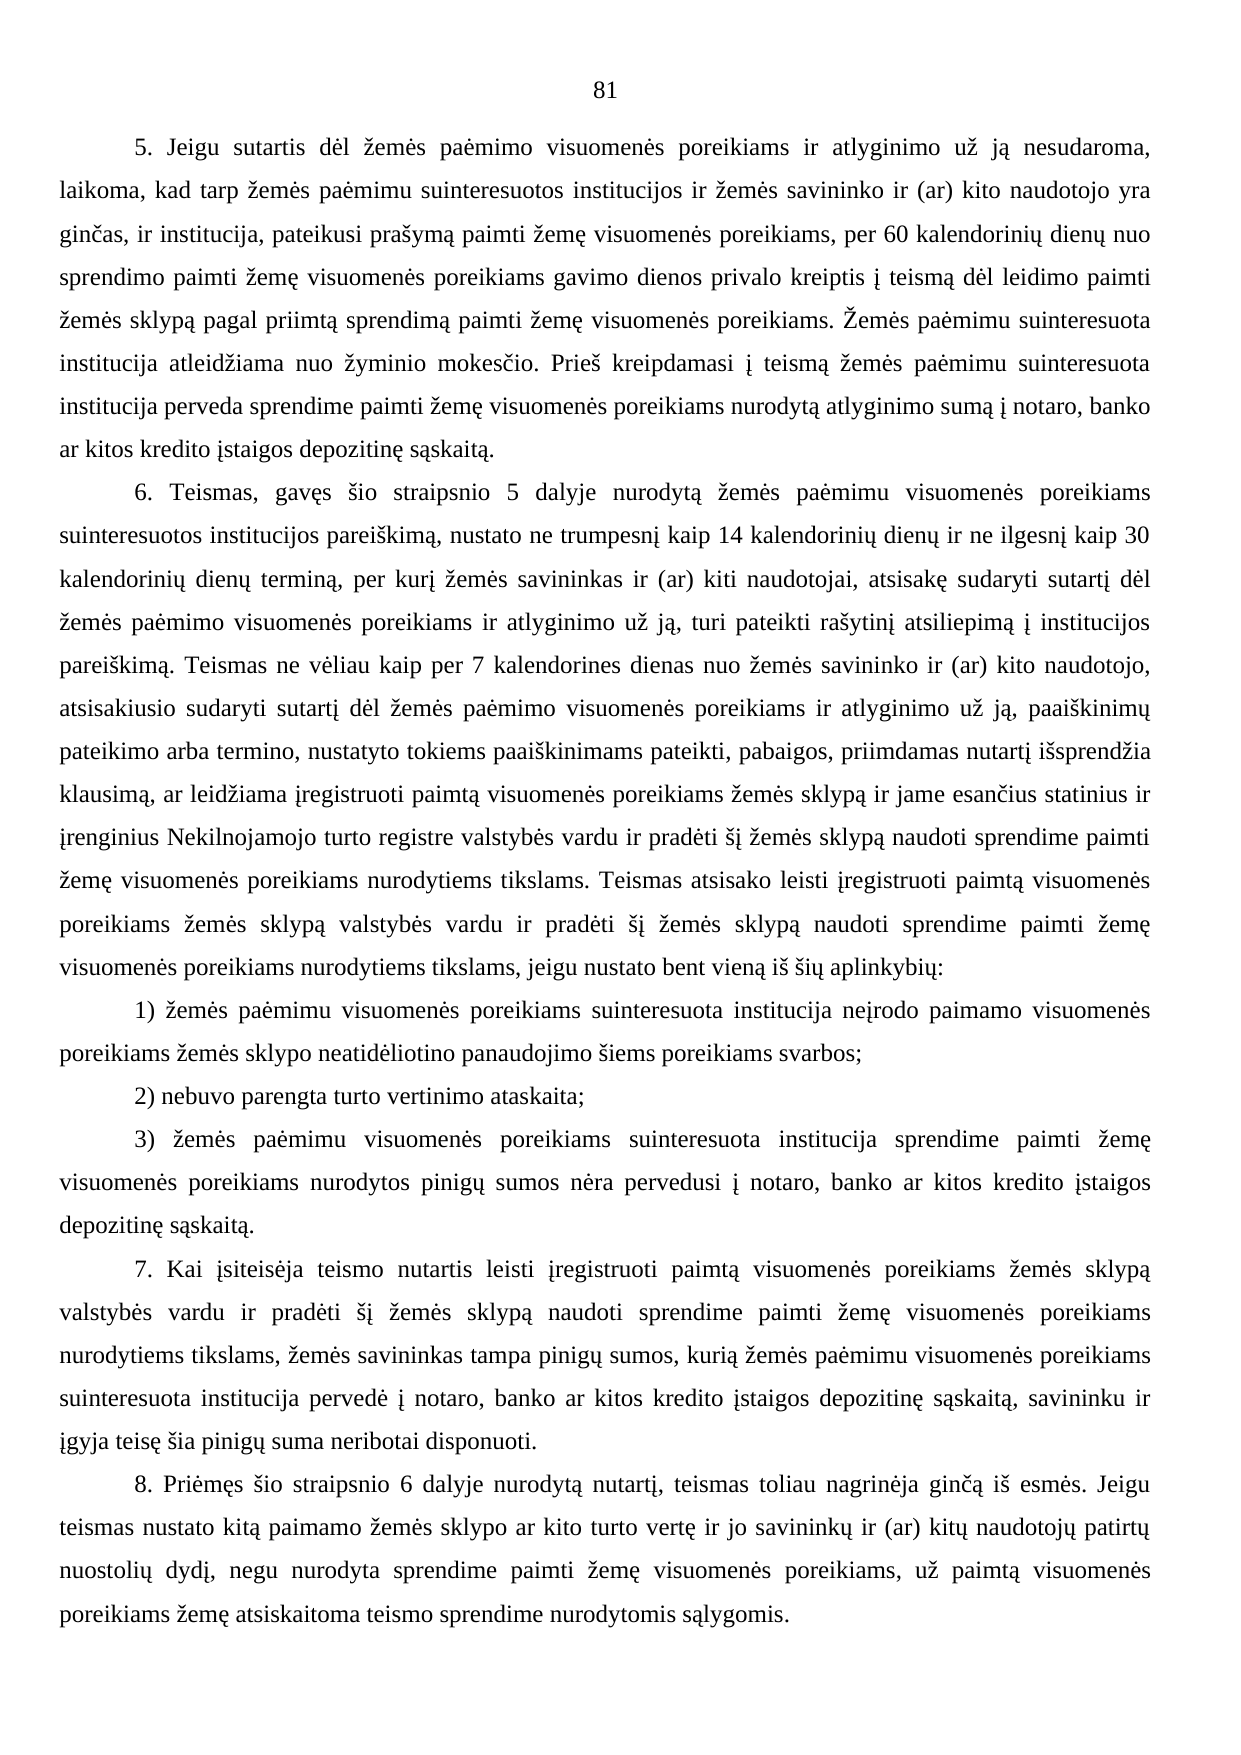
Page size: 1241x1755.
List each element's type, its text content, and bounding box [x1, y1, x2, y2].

text 5. Jeigu sutartis dėl žemės paėmimo visuomenės poreikiams ir atlyginimo už ją nesudaroma, laikoma, kad tarp žemės paėmimu suinteresuotos institucijos ir žemės savininko ir (ar) kito naudotojo yra ginčas, ir institucija, pateikusi prašymą paimti žemę visuomenės poreikiams, per 60 kalendorinių dienų nuo sprendimo paimti žemę visuomenės poreikiams gavimo dienos privalo kreiptis į teismą dėl leidimo paimti žemės sklypą pagal priimtą sprendimą paimti žemę visuomenės poreikiams. Žemės paėmimu suinteresuota institucija atleidžiama nuo žyminio mokesčio. Prieš kreipdamasi į teismą žemės paėmimu suinteresuota institucija perveda sprendime paimti žemę visuomenės poreikiams nurodytą atlyginimo sumą į notaro, banko ar kitos kredito įstaigos depozitinę sąskaitą. [59, 132, 1152, 463]
text 7. Kai įsiteisėja teismo nutartis leisti įregistruoti paimtą visuomenės poreikiams žemės sklypą valstybės vardu ir pradėti šį žemės sklypą naudoti sprendime paimti žemę visuomenės poreikiams nurodytiems tikslams, žemės savininkas tampa pinigų sumos, kurią žemės paėmimu visuomenės poreikiams suinteresuota institucija pervedė į notaro, banko ar kitos kredito įstaigos depozitinę sąskaitą, savininku ir įgyja teisę šia pinigų suma neribotai disponuoti. [59, 1254, 1152, 1455]
text 3) žemės paėmimu visuomenės poreikiams suinteresuota institucija sprendime paimti žemę visuomenės poreikiams nurodytos pinigų sumos nėra pervedusi į notaro, banko ar kitos kredito įstaigos depozitinę sąskaitą. [59, 1124, 1152, 1239]
text 8. Priėmęs šio straipsnio 6 dalyje nurodytą nutartį, teismas toliau nagrinėja ginčą iš esmės. Jeigu teismas nustato kitą paimamo žemės sklypo ar kito turto vertę ir jo savininkų ir (ar) kitų naudotojų patirtų nuostolių dydį, negu nurodyta sprendime paimti žemę visuomenės poreikiams, už paimtą visuomenės poreikiams žemę atsiskaitoma teismo sprendime nurodytomis sąlygomis. [59, 1469, 1152, 1627]
text 6. Teismas, gavęs šio straipsnio 5 dalyje nurodytą žemės paėmimu visuomenės poreikiams suinteresuotos institucijos pareiškimą, nustato ne trumpesnį kaip 14 kalendorinių dienų ir ne ilgesnį kaip 30 kalendorinių dienų terminą, per kurį žemės savininkas ir (ar) kiti naudotojai, atsisakę sudaryti sutartį dėl žemės paėmimo visuomenės poreikiams ir atlyginimo už ją, turi pateikti rašytinį atsiliepimą į institucijos pareiškimą. Teismas ne vėliau kaip per 7 kalendorines dienas nuo žemės savininko ir (ar) kito naudotojo, atsisakiusio sudaryti sutartį dėl žemės paėmimo visuomenės poreikiams ir atlyginimo už ją, paaiškinimų pateikimo arba termino, nustatyto tokiems paaiškinimams pateikti, pabaigos, priimdamas nutartį išsprendžia klausimą, ar leidžiama įregistruoti paimtą visuomenės poreikiams žemės sklypą ir jame esančius statinius ir įrenginius Nekilnojamojo turto registre valstybės vardu ir pradėti šį žemės sklypą naudoti sprendime paimti žemę visuomenės poreikiams nurodytiems tikslams. Teismas atsisako leisti įregistruoti paimtą visuomenės poreikiams žemės sklypą valstybės vardu ir pradėti šį žemės sklypą naudoti sprendime paimti žemę visuomenės poreikiams nurodytiems tikslams, jeigu nustato bent vieną iš šių aplinkybių: [59, 477, 1152, 981]
text 2) nebuvo parengta turto vertinimo ataskaita; [59, 1081, 1152, 1110]
text 1) žemės paėmimu visuomenės poreikiams suinteresuota institucija neįrodo paimamo visuomenės poreikiams žemės sklypo neatidėliotino panaudojimo šiems poreikiams svarbos; [59, 995, 1152, 1067]
